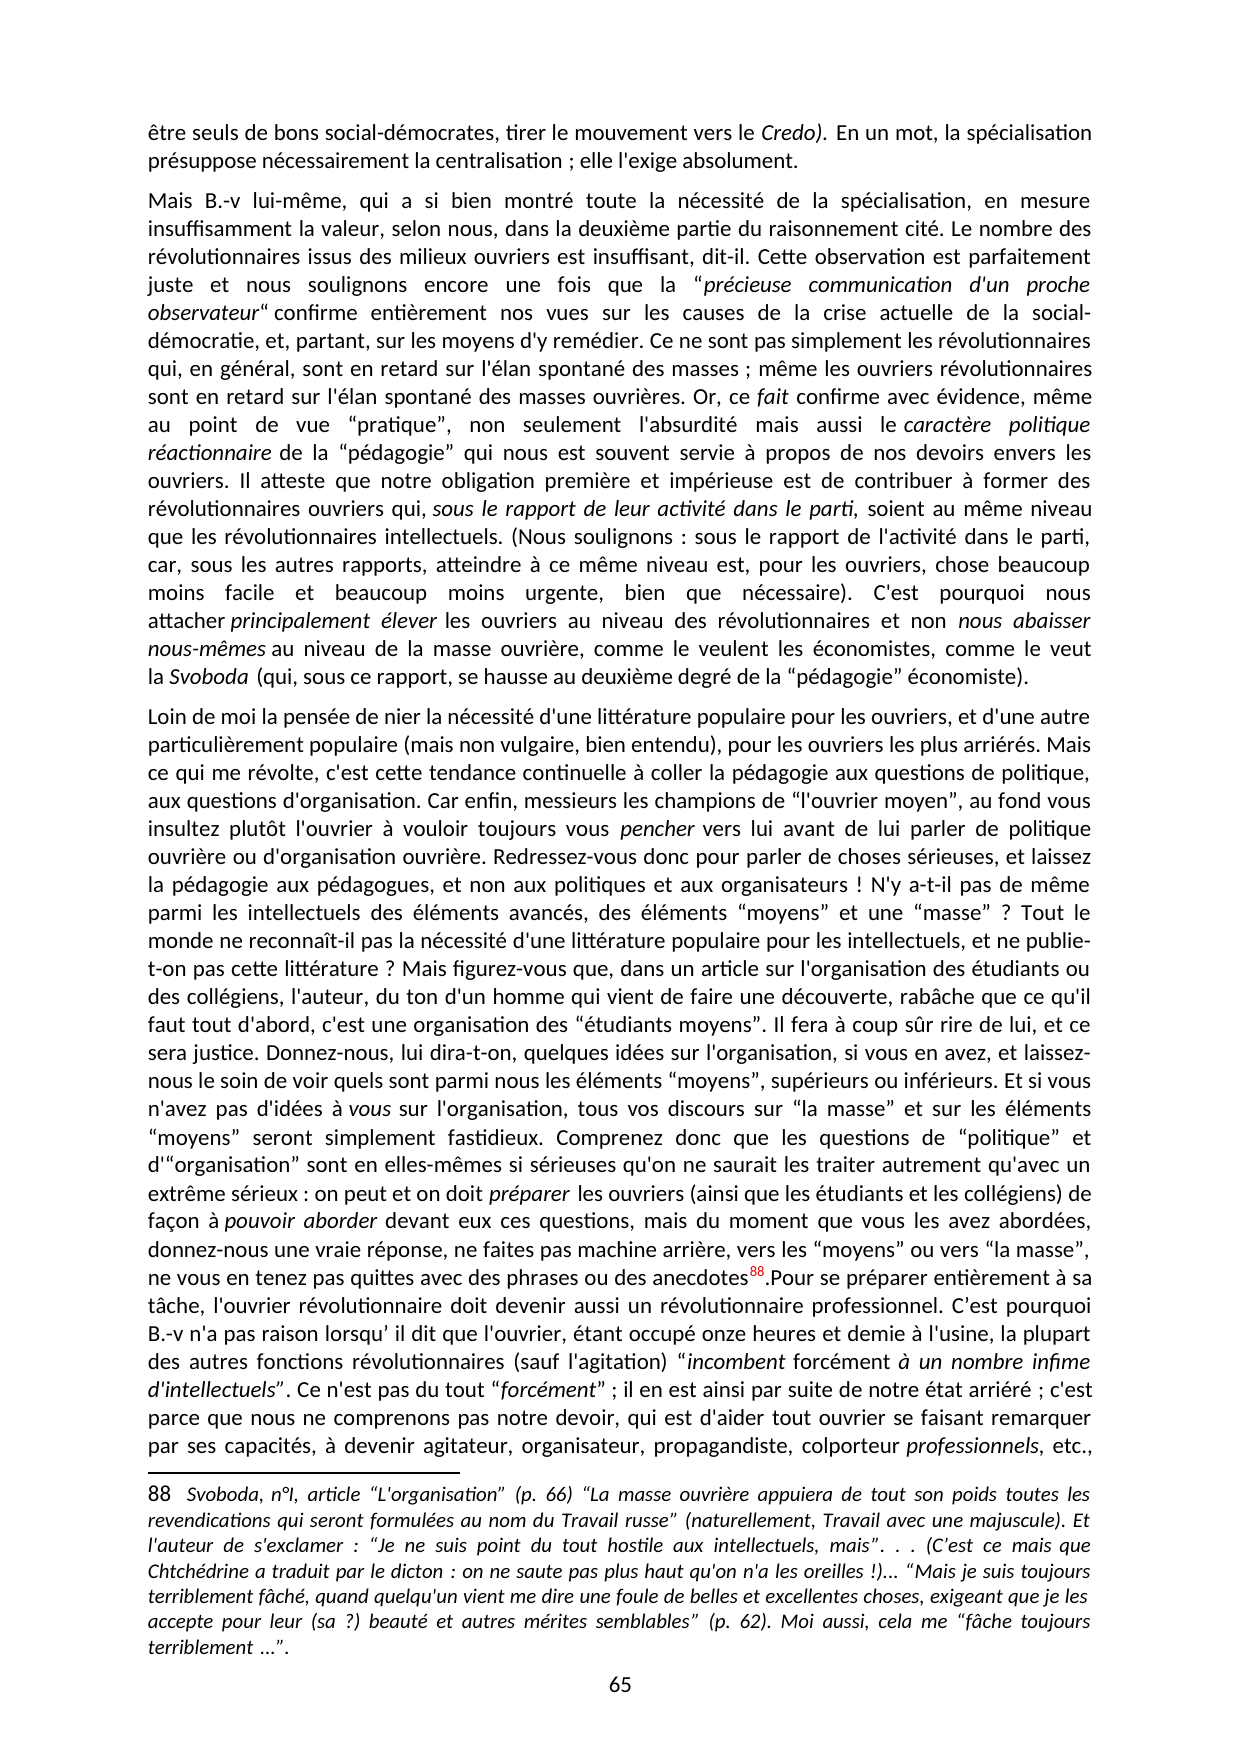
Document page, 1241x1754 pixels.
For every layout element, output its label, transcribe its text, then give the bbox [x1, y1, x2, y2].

text Loin de moi la pensée de nier la nécessité d'une littérature populaire pour les ouvriers, et d'une autre particulièrement populaire (mais non vulgaire, bien entendu), pour les ouvriers les plus arriérés. Mais ce qui me révolte, c'est cette tendance continuelle à coller la pédagogie aux questions de politique, aux questions d'organisation. Car enfin, messieurs les champions de “l'ouvrier moyen”, au fond vous insultez plutôt l'ouvrier à vouloir toujours vous pencher vers lui avant de lui parler de politique ouvrière ou d'organisation ouvrière. Redressez-vous donc pour parler de choses sérieuses, et laissez la pédagogie aux pédagogues, et non aux politiques et aux organisateurs ! N'y a-t-il pas de même parmi les intellectuels des éléments avancés, des éléments “moyens” et une “masse” ? Tout le monde ne reconnaît-il pas la nécessité d'une littérature populaire pour les intellectuels, et ne publie-t-on pas cette littérature ? Mais figurez-vous que, dans un article sur l'organisation des étudiants ou des collégiens, l'auteur, du ton d'un homme qui vient de faire une découverte, rabâche que ce qu'il faut tout d'abord, c'est une organisation des “étudiants moyens”. Il fera à coup sûr rire de lui, et ce sera justice. Donnez-nous, lui dira-t-on, quelques idées sur l'organisation, si vous en avez, et laissez-nous le soin de voir quels sont parmi nous les éléments “moyens”, supérieurs ou inférieurs. Et si vous n'avez pas d'idées à vous sur l'organisation, tous vos discours sur “la masse” et sur les éléments “moyens” seront simplement fastidieux. Comprenez donc que les questions de “politique” et d'“organisation” sont en elles-mêmes si sérieuses qu'on ne saurait les traiter autrement qu'avec un extrême sérieux : on peut et on doit préparer les ouvriers (ainsi que les étudiants et les collégiens) de façon à pouvoir aborder devant eux ces questions, mais du moment que vous les avez abordées, donnez-nous une vraie réponse, ne faites pas machine arrière, vers les “moyens” ou vers “la masse”, ne vous en tenez pas quittes avec des phrases ou des anecdotes.Pour se préparer entièrement à sa tâche, l'ouvrier révolutionnaire doit devenir aussi un révolutionnaire professionnel. C’est pourquoi B.-v n'a pas raison lorsqu’ il dit que l'ouvrier, étant occupé onze heures et demie à l'usine, la plupart des autres fonctions révolutionnaires (sauf l'agitation) “incombent forcément à un nombre infime d'intellectuels”. Ce n'est pas du tout “forcément” ; il en est ainsi par suite de notre état arriéré ; c'est parce que nous ne comprenons pas notre devoir, qui est d'aider tout ouvrier se faisant remarquer par ses capacités, à devenir agitateur, organisateur, propagandiste, colporteur professionnels, etc., [148, 702, 1093, 1459]
text être seuls de bons social-démocrates, tirer le mouvement vers le Credo). En un mot, la spécialisation présuppose nécessairement la centralisation ; elle l'exige absolument. [148, 118, 1093, 174]
text Mais B.-v lui-même, qui a si bien montré toute la nécessité de la spécialisation, en mesure insuffisamment la valeur, selon nous, dans la deuxième partie du raisonnement cité. Le nombre des révolutionnaires issus des milieux ouvriers est insuffisant, dit-il. Cette observation est parfaitement juste et nous soulignons encore une fois que la “précieuse communication d'un proche observateur“ confirme entièrement nos vues sur les causes de la crise actuelle de la social-démocratie, et, partant, sur les moyens d'y remédier. Ce ne sont pas simplement les révolutionnaires qui, en général, sont en retard sur l'élan spontané des masses ; même les ouvriers révolutionnaires sont en retard sur l'élan spontané des masses ouvrières. Or, ce fait confirme avec évidence, même au point de vue “pratique”, non seulement l'absurdité mais aussi le caractère politique réactionnaire de la “pédagogie” qui nous est souvent servie à propos de nos devoirs envers les ouvriers. Il atteste que notre obligation première et impérieuse est de contribuer à former des révolutionnaires ouvriers qui, sous le rapport de leur activité dans le parti, soient au même niveau que les révolutionnaires intellectuels. (Nous soulignons : sous le rapport de l'activité dans le parti, car, sous les autres rapports, atteindre à ce même niveau est, pour les ouvriers, chose beaucoup moins facile et beaucoup moins urgente, bien que nécessaire). C'est pourquoi nous attacher principalement élever les ouvriers au niveau des révolutionnaires et non nous abaisser nous-mêmes au niveau de la masse ouvrière, comme le veulent les économistes, comme le veut la Svoboda (qui, sous ce rapport, se hausse au deuxième degré de la “pédagogie” économiste). [148, 186, 1093, 690]
text Svoboda, n°I, article “L'organisation” (p. 66) “La masse ouvrière appuiera de tout son poids toutes les revendications qui seront formulées au nom du Travail russe” (naturellement, Travail avec une majuscule). Et l'auteur de s'exclamer : “Je ne suis point du tout hostile aux intellectuels, mais”. . . (C’est ce mais que Chtchédrine a traduit par le dicton : on ne saute pas plus haut qu'on n'a les oreilles !)... “Mais je suis toujours terriblement fâché, quand quelqu'un vient me dire une foule de belles et excellentes choses, exigeant que je les accepte pour leur (sa ?) beauté et autres mérites semblables” (p. 62). Moi aussi, cela me “fâche toujours terriblement ...”. [148, 1479, 1093, 1659]
